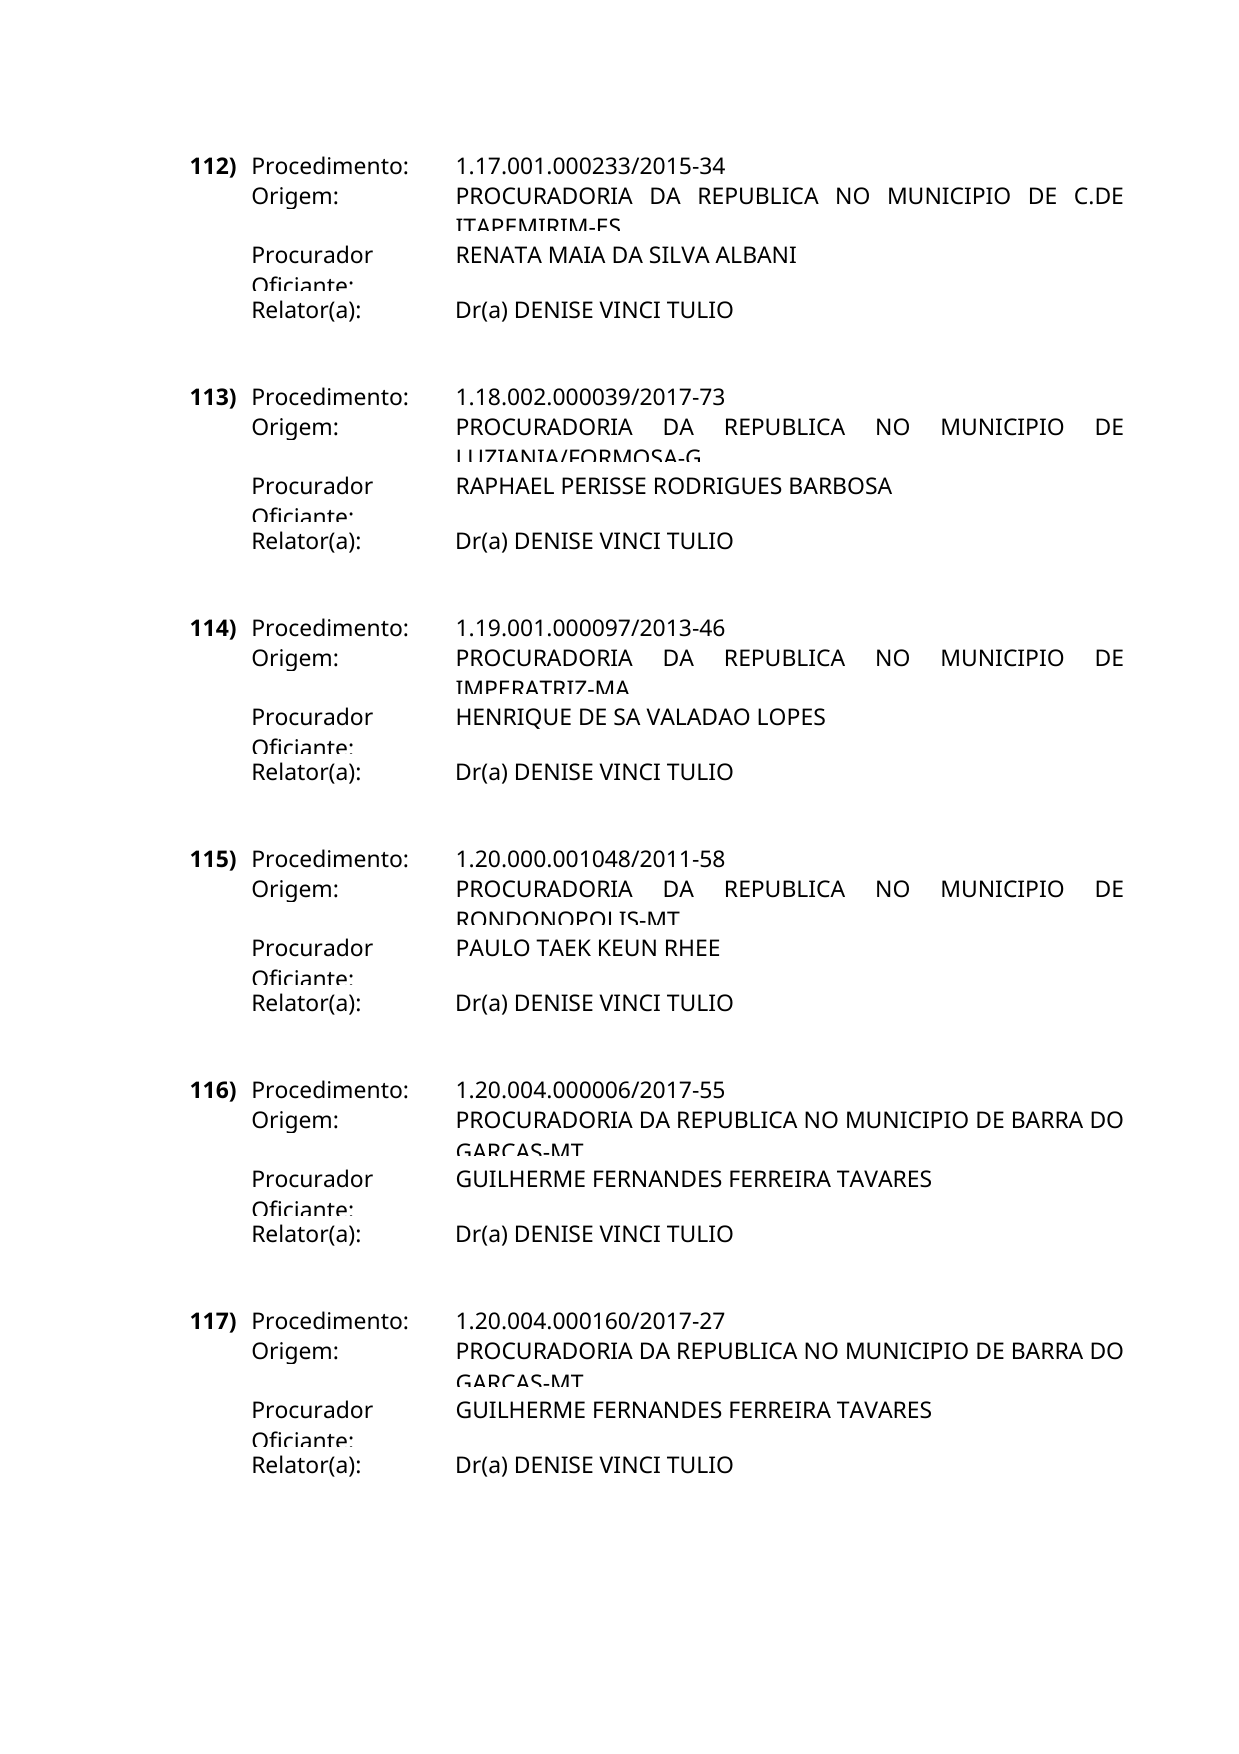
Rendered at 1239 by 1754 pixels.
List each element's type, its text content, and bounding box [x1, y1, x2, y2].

table_cell [0, 1305, 189, 1334]
table_cell [251, 1133, 455, 1155]
table_cell [189, 786, 251, 843]
table_cell PROCURADORIA DA REPUBLICA NO MUNICIPIO DE BARRA DO GARÇAS-MT [455, 1104, 1124, 1155]
table_header [1125, 0, 1239, 150]
table_cell [1125, 1449, 1239, 1479]
table_cell [251, 1017, 455, 1074]
table_cell Origem: [251, 642, 455, 671]
table_cell [1125, 150, 1239, 178]
table_cell Procedimento: [251, 1074, 455, 1103]
table_cell [251, 671, 455, 693]
table_cell 117) [189, 1305, 251, 1334]
table_cell [189, 294, 251, 324]
table_cell [189, 1394, 251, 1445]
table_cell [0, 239, 189, 289]
table_cell [1125, 671, 1239, 693]
table_cell [189, 1364, 251, 1386]
table_cell [0, 701, 189, 752]
table_cell [189, 525, 251, 555]
table_cell Procedimento: [251, 1305, 455, 1334]
table_cell 1.18.002.000039/2017-73 [455, 381, 1124, 409]
table_cell [1125, 701, 1239, 752]
table_cell [455, 693, 1124, 701]
table_cell [1125, 180, 1239, 208]
table_cell [189, 1104, 251, 1133]
table_header Dr(a) DENISE VINCI TULIO [455, 525, 1122, 554]
table_cell Origem: [251, 180, 455, 208]
table_header Dr(a) DENISE VINCI TULIO [455, 1449, 1122, 1478]
table_cell [1125, 1248, 1239, 1305]
table_cell [0, 902, 189, 924]
table_cell [0, 231, 189, 238]
table_cell Origem: [251, 1335, 455, 1364]
table_cell [1125, 555, 1239, 612]
table_header [455, 0, 1124, 150]
table_cell [0, 693, 189, 701]
table_cell PAULO TAEK KEUN RHEE [455, 932, 1124, 983]
table_cell [189, 411, 251, 439]
table_cell [189, 440, 251, 462]
table_cell [0, 209, 189, 231]
table_cell [0, 987, 189, 1017]
table_cell [189, 462, 251, 469]
table_cell [0, 786, 189, 843]
table_cell [251, 693, 455, 701]
table_cell [1125, 1305, 1239, 1334]
table_cell [0, 525, 189, 555]
table_cell Origem: [251, 873, 455, 902]
table_cell GUILHERME FERNANDES FERREIRA TAVARES [455, 1163, 1124, 1214]
table_cell 1.17.001.000233/2015-34 [455, 150, 1124, 178]
table_cell [251, 440, 455, 462]
table_cell [0, 180, 189, 208]
table_header Relator(a): [251, 987, 455, 1016]
table_cell [251, 1386, 455, 1394]
table_cell RENATA MAIA DA SILVA ALBANI [455, 239, 1124, 289]
table_cell [189, 1248, 251, 1305]
table_cell [0, 462, 189, 469]
table_cell Procurador Oficiante: [251, 932, 455, 984]
table_cell [189, 1133, 251, 1155]
table_cell [1125, 470, 1239, 521]
table_cell HENRIQUE DE SA VALADAO LOPES [455, 701, 1124, 752]
table_cell 1.20.004.000160/2017-27 [455, 1305, 1124, 1334]
table_cell [455, 1386, 1124, 1394]
table_cell [0, 873, 189, 902]
table_cell [1125, 987, 1239, 1017]
table_cell 115) [189, 843, 251, 872]
table_cell [0, 671, 189, 693]
table_header Dr(a) DENISE VINCI TULIO [455, 756, 1122, 785]
table_header [0, 0, 189, 150]
table_cell [189, 180, 251, 208]
table_cell Procedimento: [251, 612, 455, 641]
table_cell RAPHAEL PERISSE RODRIGUES BARBOSA [455, 470, 1124, 521]
table_cell [189, 324, 251, 381]
table_cell [189, 924, 251, 932]
table_cell [0, 843, 189, 872]
table_cell GUILHERME FERNANDES FERREIRA TAVARES [455, 1394, 1124, 1445]
table_cell [189, 693, 251, 701]
table_cell [251, 1364, 455, 1386]
table_header [251, 0, 455, 150]
table_cell [1125, 1163, 1239, 1214]
table_cell [1125, 642, 1239, 671]
table_cell [0, 932, 189, 983]
table_cell [189, 756, 251, 786]
table_cell [455, 462, 1124, 469]
table_cell [1125, 462, 1239, 469]
table_cell [0, 1386, 189, 1394]
table_cell [1125, 786, 1239, 843]
table_cell [1125, 756, 1239, 786]
table_cell [251, 324, 455, 381]
table_cell PROCURADORIA DA REPUBLICA NO MUNICIPIO DE C.DE ITAPEMIRIM-ES [455, 180, 1124, 231]
table_cell [189, 873, 251, 902]
table_cell 113) [189, 381, 251, 409]
table_cell 116) [189, 1074, 251, 1103]
table_cell [251, 1248, 455, 1305]
table_header Dr(a) DENISE VINCI TULIO [455, 987, 1122, 1016]
table_cell [0, 1364, 189, 1386]
table_cell [251, 555, 455, 612]
table_cell Procedimento: [251, 381, 455, 409]
table_header Relator(a): [251, 756, 455, 785]
table_cell [251, 231, 455, 238]
table_header [189, 0, 251, 150]
table_cell [0, 756, 189, 786]
table_cell [1125, 231, 1239, 238]
table_cell [0, 1248, 189, 1305]
table_cell PROCURADORIA DA REPUBLICA NO MUNICIPIO DE BARRA DO GARÇAS-MT [455, 1335, 1124, 1386]
table_cell Procedimento: [251, 150, 455, 178]
table_cell [1125, 381, 1239, 409]
table_cell [189, 470, 251, 521]
table_cell [189, 987, 251, 1017]
table_cell [1125, 209, 1239, 231]
table_cell [0, 1133, 189, 1155]
table_cell [189, 231, 251, 238]
table_cell [0, 411, 189, 439]
table_cell PROCURADORIA DA REPUBLICA NO MUNICIPIO DE IMPERATRIZ-MA [455, 642, 1124, 693]
table_cell [189, 701, 251, 752]
table_cell [455, 231, 1124, 238]
table_cell Procurador Oficiante: [251, 701, 455, 753]
table_cell [189, 555, 251, 612]
table_cell Procurador Oficiante: [251, 239, 455, 291]
table_cell 1.19.001.000097/2013-46 [455, 612, 1124, 641]
table_cell [455, 1155, 1124, 1163]
table_cell Procurador Oficiante: [251, 470, 455, 522]
table_cell [0, 1074, 189, 1103]
table_cell [0, 612, 189, 641]
table_cell 112) [189, 150, 251, 178]
table_cell [189, 1335, 251, 1364]
table_cell [455, 324, 1124, 381]
table_header Relator(a): [251, 294, 455, 323]
table_cell [0, 324, 189, 381]
table_header Relator(a): [251, 525, 455, 554]
table_cell [189, 902, 251, 924]
table_cell PROCURADORIA DA REPUBLICA NO MUNICIPIO DE RONDONOPOLIS-MT [455, 873, 1124, 924]
table_cell [1125, 1133, 1239, 1155]
table_cell [251, 902, 455, 924]
table_cell [0, 1163, 189, 1214]
table_cell [251, 209, 455, 231]
table_cell [251, 786, 455, 843]
table_cell [1125, 440, 1239, 462]
table_cell [0, 1104, 189, 1133]
table_cell [0, 1218, 189, 1248]
table_cell [1125, 612, 1239, 641]
table_cell [1125, 1017, 1239, 1074]
table_cell 1.20.000.001048/2011-58 [455, 843, 1124, 872]
table_cell [0, 1449, 189, 1479]
table_cell [0, 1394, 189, 1445]
table_cell Procurador Oficiante: [251, 1394, 455, 1446]
table_cell [189, 1155, 251, 1163]
table_cell [1125, 411, 1239, 439]
table_cell [0, 924, 189, 932]
table_cell [0, 381, 189, 409]
table_cell [1125, 932, 1239, 983]
table_cell [1125, 1394, 1239, 1445]
table_cell [1125, 239, 1239, 289]
table_cell [1125, 324, 1239, 381]
table_header Relator(a): [251, 1218, 455, 1247]
table_cell [0, 1017, 189, 1074]
table_cell Origem: [251, 1104, 455, 1133]
table_cell [189, 239, 251, 289]
table_cell [0, 470, 189, 521]
table_cell [455, 924, 1124, 932]
table_cell Procurador Oficiante: [251, 1163, 455, 1215]
table_cell [189, 1163, 251, 1214]
table_cell Procedimento: [251, 843, 455, 872]
table_cell [0, 1155, 189, 1163]
table_cell [189, 1218, 251, 1248]
table_cell [0, 642, 189, 671]
table_cell PROCURADORIA DA REPUBLICA NO MUNICIPIO DE LUZIANIA/FORMOSA-G [455, 411, 1124, 462]
table_cell [1125, 294, 1239, 324]
table_cell [189, 642, 251, 671]
table_cell [189, 1449, 251, 1479]
table_cell [1125, 1218, 1239, 1248]
table_cell 1.20.004.000006/2017-55 [455, 1074, 1124, 1103]
table_cell [1125, 1104, 1239, 1133]
table_cell [1125, 902, 1239, 924]
table_header Dr(a) DENISE VINCI TULIO [455, 1218, 1122, 1247]
table_cell [0, 440, 189, 462]
table_cell [455, 1017, 1124, 1074]
table_cell [189, 671, 251, 693]
table_cell [1125, 1074, 1239, 1103]
table_cell Origem: [251, 411, 455, 439]
table_cell [1125, 1364, 1239, 1386]
table_cell 114) [189, 612, 251, 641]
table_cell [251, 924, 455, 932]
table_cell [455, 786, 1124, 843]
table_cell [0, 150, 189, 178]
table_header Relator(a): [251, 1449, 455, 1478]
table_cell [455, 555, 1124, 612]
table_cell [1125, 525, 1239, 555]
table_cell [251, 1155, 455, 1163]
table_cell [1125, 1386, 1239, 1394]
table_cell [0, 555, 189, 612]
table_cell [1125, 1335, 1239, 1364]
table_cell [1125, 693, 1239, 701]
table_header Dr(a) DENISE VINCI TULIO [455, 294, 1122, 323]
table_cell [189, 209, 251, 231]
table_cell [1125, 924, 1239, 932]
table_cell [1125, 1155, 1239, 1163]
table_cell [0, 294, 189, 324]
table_cell [1125, 873, 1239, 902]
table_cell [189, 932, 251, 983]
table_cell [455, 1248, 1124, 1305]
table_cell [0, 1335, 189, 1364]
table_cell [1125, 843, 1239, 872]
table_cell [189, 1386, 251, 1394]
table_cell [251, 462, 455, 469]
table_cell [189, 1017, 251, 1074]
